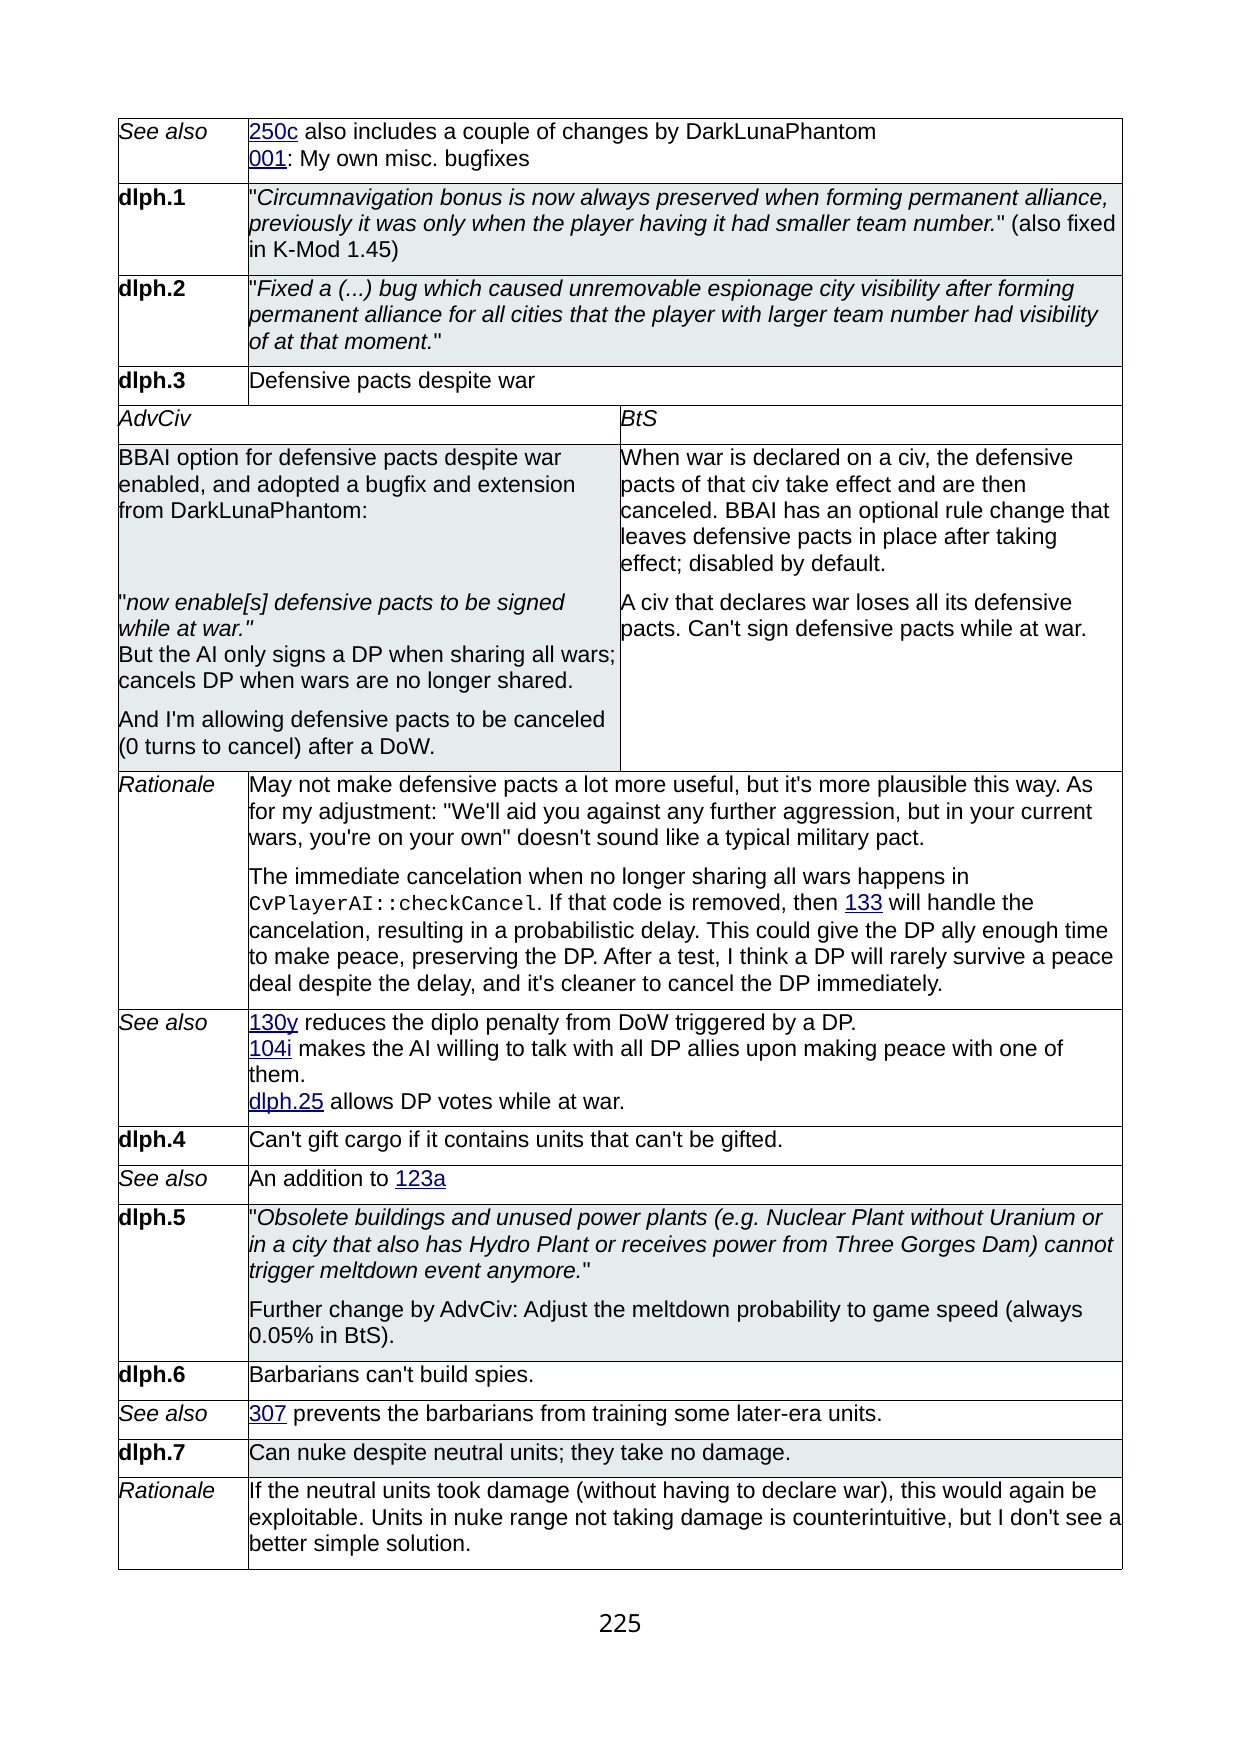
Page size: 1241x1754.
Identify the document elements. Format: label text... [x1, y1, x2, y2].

table_cell dlph.3 [119, 367, 248, 405]
table_cell dlph.2 [119, 276, 248, 366]
table_cell dlph.6 [119, 1362, 248, 1399]
table_cell "Fixed a (...) bug which caused unremovable espionage city visibility after forming permanent alliance for all cities that the player with larger team number had visibility of at that moment." [249, 276, 1122, 366]
table_cell Rationale [119, 1478, 248, 1569]
table_cell dlph.7 [119, 1440, 248, 1477]
table_cell When war is declared on a civ, the defensive pacts of that civ take effect and are then canceled. BBAI has an optional rule change that leaves defensive pacts in place after taking effect; disabled by default. A civ that declares war loses all its defensive pacts. Can't sign defensive pacts while at war. [621, 445, 1122, 771]
table_cell dlph.5 [119, 1205, 248, 1361]
table_cell See also [119, 1166, 248, 1204]
table_cell If the neutral units took damage (without having to declare war), this would again be exploitable. Units in nuke range not taking damage is counterintuitive, but I don't see a better simple solution. [249, 1478, 1122, 1569]
table_cell BtS [621, 406, 1122, 444]
table_cell 307 prevents the barbarians from training some later-era units. [249, 1401, 1122, 1438]
table_cell 250c also includes a couple of changes by DarkLunaPhantom 001: My own misc. bugfixes [249, 119, 1122, 183]
table_cell BBAI option for defensive pacts despite war enabled, and adopted a bugfix and extension from DarkLunaPhantom: "now enable[s] defensive pacts to be signed while at war." But the AI only signs a DP when sharing all wars; cancels DP when wars are no longer shared. And I'm allowing defensive pacts to be canceled (0 turns to cancel) after a DoW. [119, 445, 620, 771]
table_cell Rationale [119, 772, 248, 1008]
table_cell Barbarians can't build spies. [249, 1362, 1122, 1399]
table_cell Defensive pacts despite war [249, 367, 1122, 405]
table_cell See also [119, 119, 248, 183]
table_cell dlph.4 [119, 1127, 248, 1165]
table_cell AdvCiv [119, 406, 620, 444]
table_cell May not make defensive pacts a lot more useful, but it's more plausible this way. As for my adjustment: "We'll aid you against any further aggression, but in your current wars, you're on your own" doesn't sound like a typical military pact. The immediate cancelation when no longer sharing all wars happens in CvPlayerAI::checkCancel. If that code is removed, then 133 will handle the cancelation, resulting in a probabilistic delay. This could give the DP ally enough time to make peace, preserving the DP. After a test, I think a DP will rarely survive a peace deal despite the delay, and it's cleaner to cancel the DP immediately. [249, 772, 1122, 1008]
table_cell An addition to 123a [249, 1166, 1122, 1204]
table_cell See also [119, 1010, 248, 1126]
table_cell 130y reduces the diplo penalty from DoW triggered by a DP. 104i makes the AI willing to talk with all DP allies upon making peace with one of them. dlph.25 allows DP votes while at war. [249, 1010, 1122, 1126]
table_cell Can't gift cargo if it contains units that can't be gifted. [249, 1127, 1122, 1165]
table_cell Can nuke despite neutral units; they take no damage. [249, 1440, 1122, 1477]
table_cell dlph.1 [119, 184, 248, 275]
table_cell See also [119, 1401, 248, 1438]
table_cell "Obsolete buildings and unused power plants (e.g. Nuclear Plant without Uranium or in a city that also has Hydro Plant or receives power from Three Gorges Dam) cannot trigger meltdown event anymore." Further change by AdvCiv: Adjust the meltdown probability to game speed (always 0.05% in BtS). [249, 1205, 1122, 1361]
table_cell "Circumnavigation bonus is now always preserved when forming permanent alliance, previously it was only when the player having it had smaller team number." (also fixed in K-Mod 1.45) [249, 184, 1122, 275]
